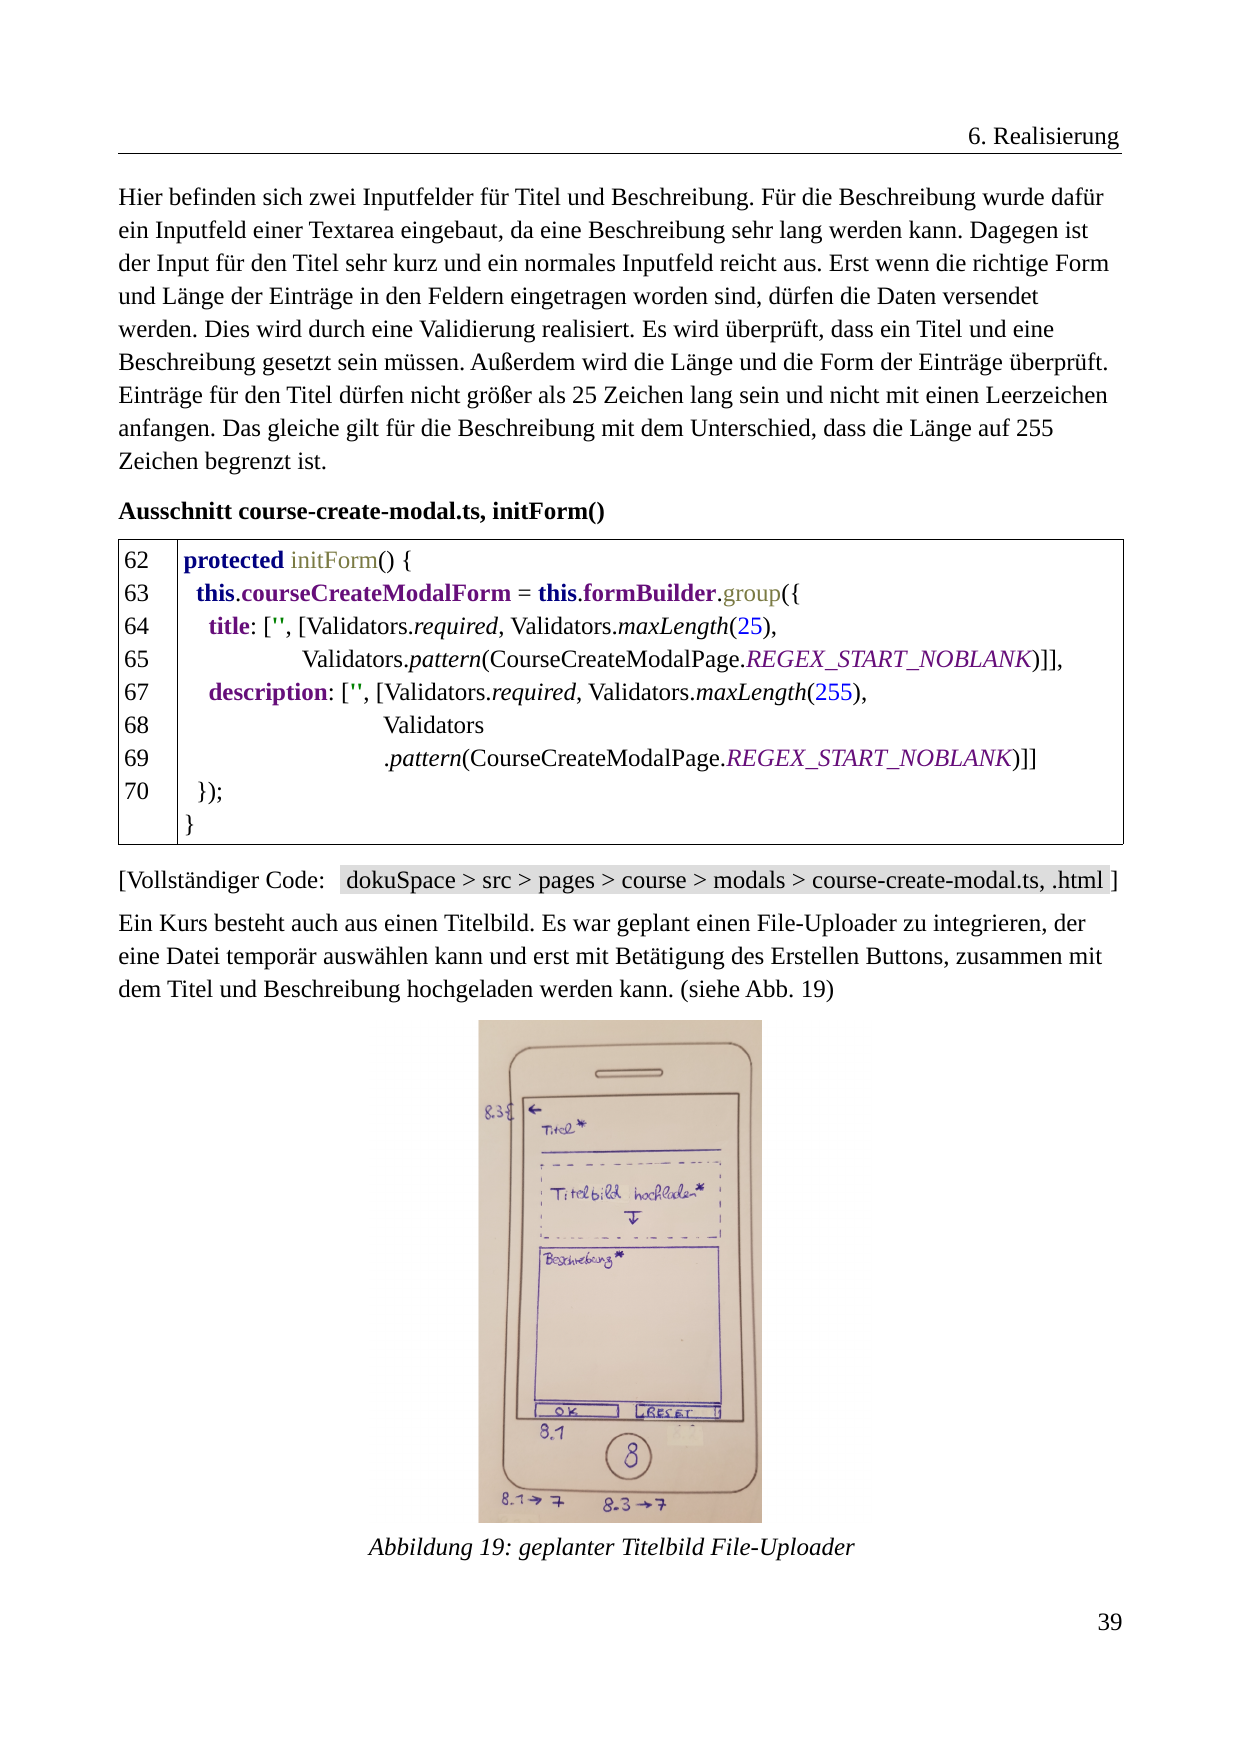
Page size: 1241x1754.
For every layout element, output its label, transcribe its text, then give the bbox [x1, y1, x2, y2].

picture [368, 1020, 872, 1523]
text Ein Kurs besteht auch aus einen Titelbild. Es war geplant einen File-Uploader zu integrieren, der eine Datei temporär auswählen kann und erst mit Betätigung des Erstellen Buttons, zusammen mit dem Titel und Beschreibung hochgeladen werden kann. (siehe Abb. 19) [118, 908, 1122, 1003]
text Ausschnitt course-create-modal.ts, initForm() [118, 496, 1122, 525]
table_header protected initForm() { this.courseCreateModalForm = this.formBuilder.group({ title: ['', [Validators.required, Validators.maxLength(25), Validators.pattern(CourseCreateModalPage.REGEX_START_NOBLANK)]], description: ['', [Validators.required, Validators.maxLength(255), Validators .pattern(CourseCreateModalPage.REGEX_START_NOBLANK)]] }); } [178, 540, 1123, 843]
text Hier befinden sich zwei Inputfelder für Titel und Beschreibung. Für die Beschreibung wurde dafür ein Inputfeld einer Textarea eingebaut, da eine Beschreibung sehr lang werden kann. Dagegen ist der Input für den Titel sehr kurz und ein normales Inputfeld reicht aus. Erst wenn die richtige Form und Länge der Einträge in den Feldern eingetragen worden sind, dürfen die Daten versendet werden. Dies wird durch eine Validierung realisiert. Es wird überprüft, dass ein Titel und eine Beschreibung gesetzt sein müssen. Außerdem wird die Länge und die Form der Einträge überprüft. Einträge für den Titel dürfen nicht größer als 25 Zeichen lang sein und nicht mit einen Leerzeichen anfangen. Das gleiche gilt für die Beschreibung mit dem Unterschied, dass die Länge auf 255 Zeichen begrenzt ist. [118, 182, 1122, 475]
text [Vollständiger Code: dokuSpace > src > pages > course > modals > course-create-modal.ts, .html ] [118, 865, 1122, 894]
table_header 62 63 64 65 67 68 69 70 [119, 540, 177, 843]
text Abbildung 19: geplanter Titelbild File-Uploader [369, 1523, 872, 1561]
